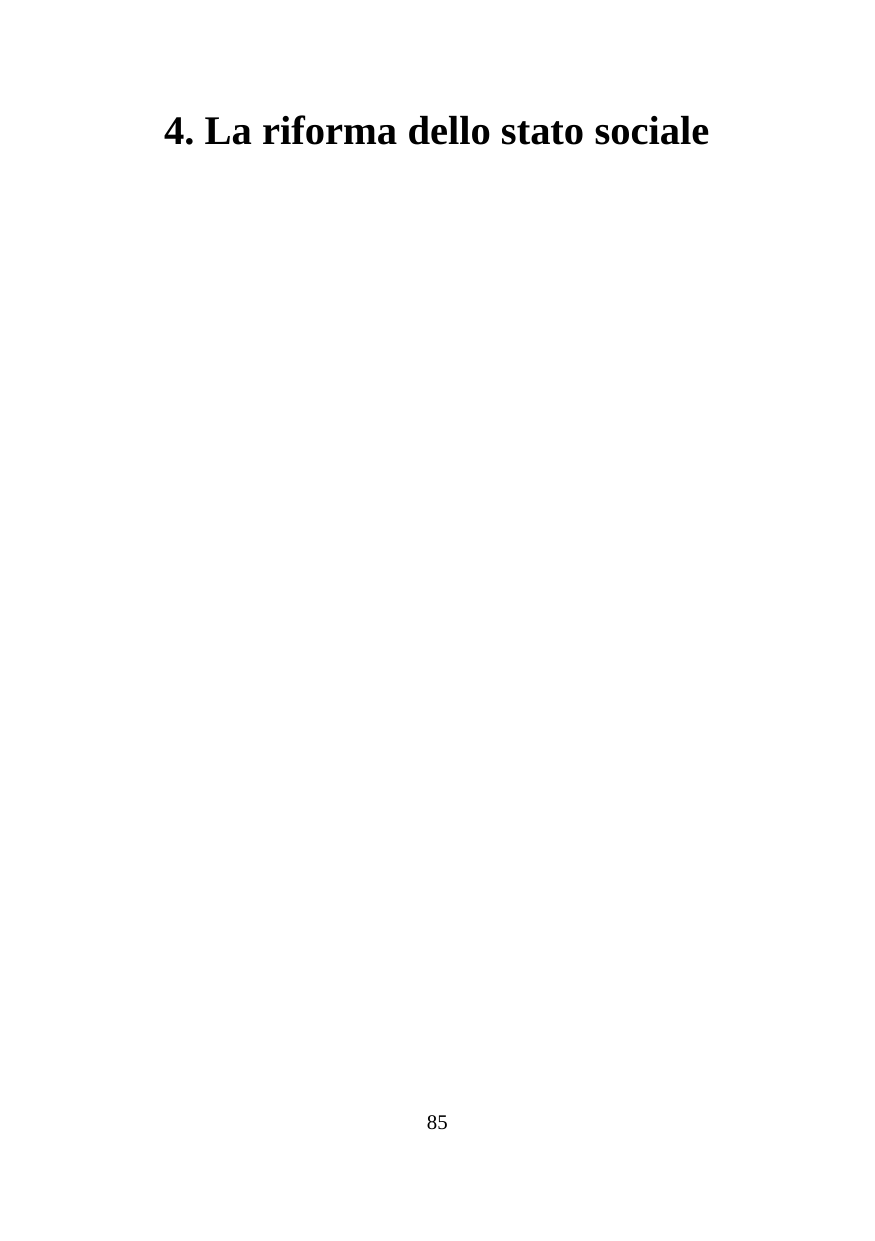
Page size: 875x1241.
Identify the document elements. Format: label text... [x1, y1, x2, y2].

subtitle 4. La riforma dello stato sociale [106, 106, 768, 153]
